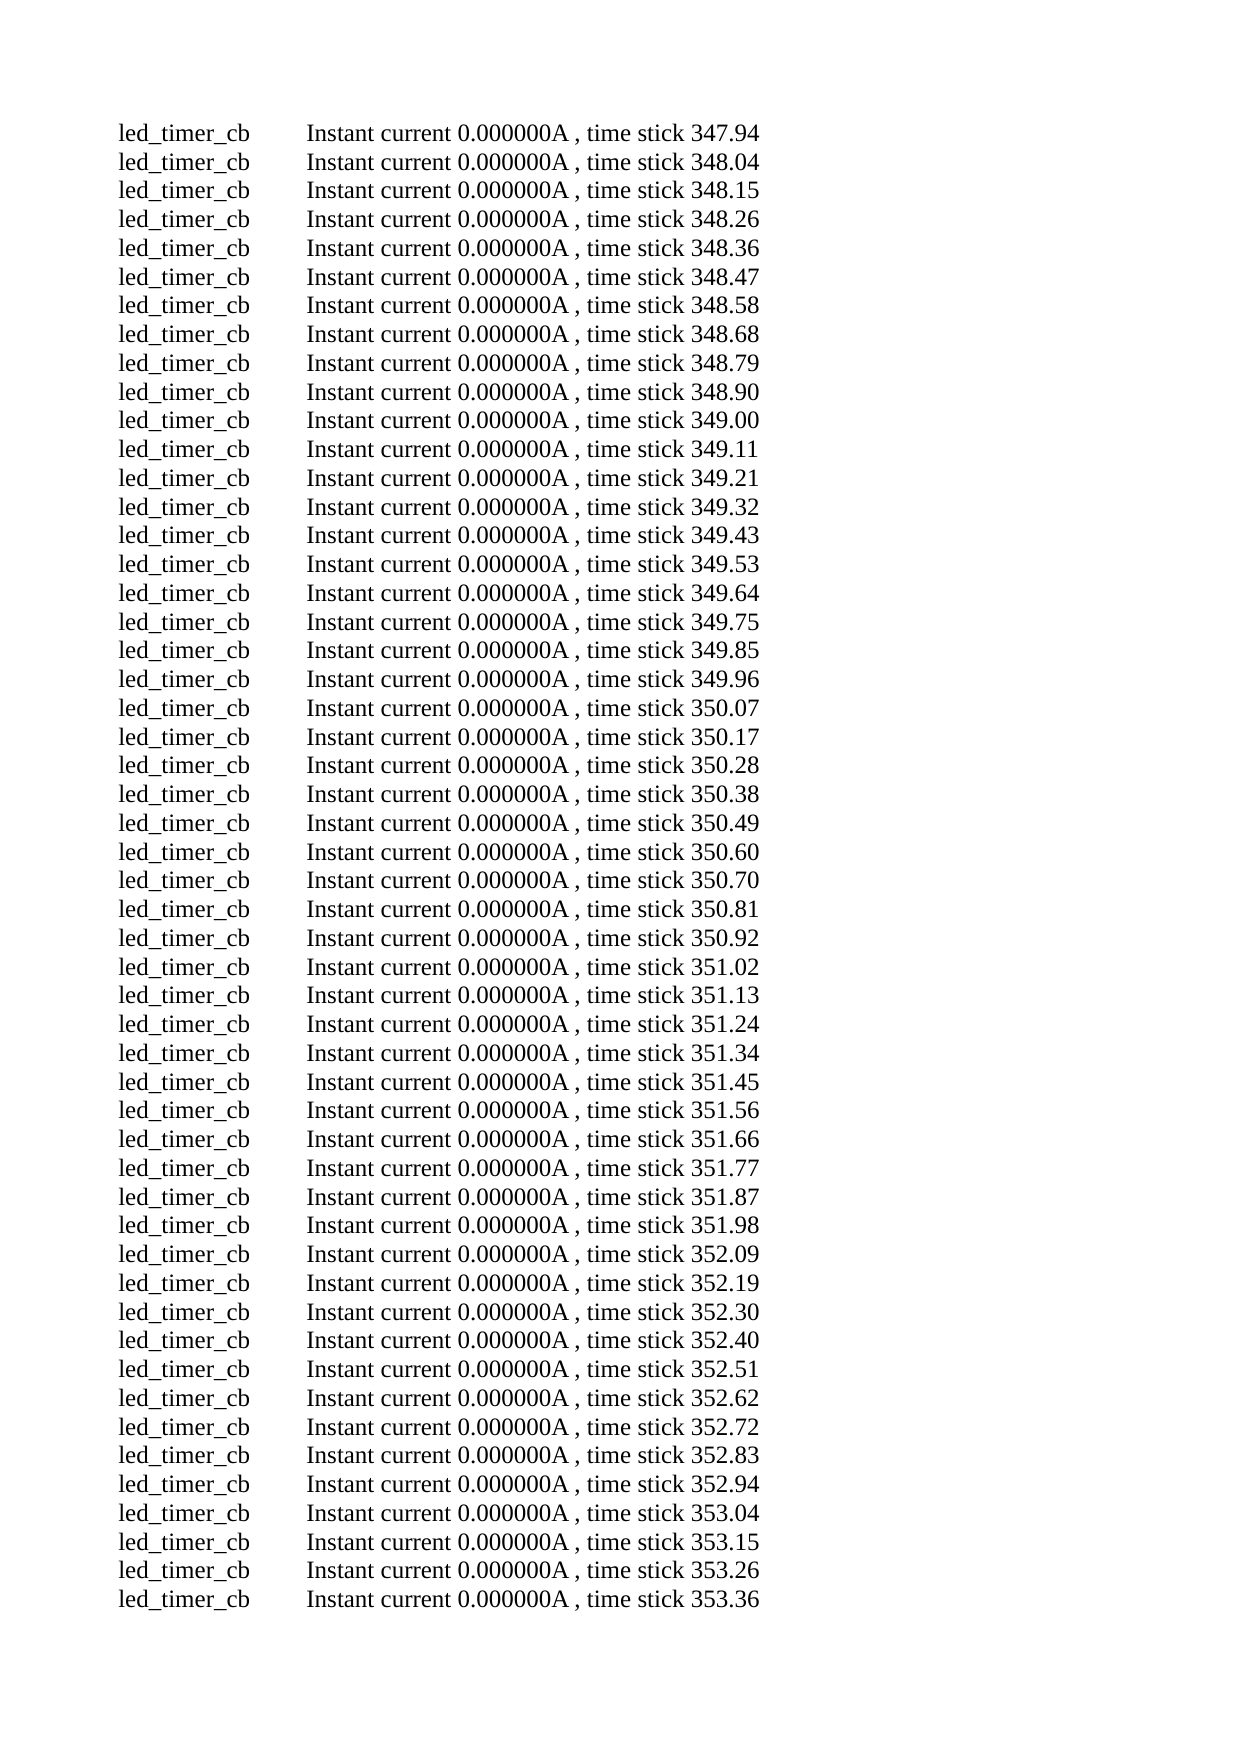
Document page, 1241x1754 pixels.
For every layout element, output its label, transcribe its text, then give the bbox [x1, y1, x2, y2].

text led_timer_cb Instant current 0.000000A , time stick 351.98 [118, 1211, 1122, 1239]
text led_timer_cb Instant current 0.000000A , time stick 348.15 [118, 176, 1122, 204]
text led_timer_cb Instant current 0.000000A , time stick 349.64 [118, 578, 1122, 607]
text led_timer_cb Instant current 0.000000A , time stick 349.75 [118, 607, 1122, 636]
text led_timer_cb Instant current 0.000000A , time stick 348.36 [118, 233, 1122, 262]
text led_timer_cb Instant current 0.000000A , time stick 352.09 [118, 1239, 1122, 1268]
text led_timer_cb Instant current 0.000000A , time stick 353.26 [118, 1556, 1122, 1584]
text led_timer_cb Instant current 0.000000A , time stick 352.62 [118, 1383, 1122, 1412]
text led_timer_cb Instant current 0.000000A , time stick 349.85 [118, 636, 1122, 664]
text led_timer_cb Instant current 0.000000A , time stick 350.92 [118, 923, 1122, 952]
text led_timer_cb Instant current 0.000000A , time stick 351.02 [118, 952, 1122, 981]
text led_timer_cb Instant current 0.000000A , time stick 347.94 [118, 118, 1122, 147]
text led_timer_cb Instant current 0.000000A , time stick 350.28 [118, 751, 1122, 779]
text led_timer_cb Instant current 0.000000A , time stick 353.36 [118, 1584, 1122, 1613]
text led_timer_cb Instant current 0.000000A , time stick 351.56 [118, 1096, 1122, 1124]
text led_timer_cb Instant current 0.000000A , time stick 351.77 [118, 1153, 1122, 1182]
text led_timer_cb Instant current 0.000000A , time stick 352.51 [118, 1354, 1122, 1383]
text led_timer_cb Instant current 0.000000A , time stick 348.26 [118, 204, 1122, 233]
text led_timer_cb Instant current 0.000000A , time stick 349.43 [118, 521, 1122, 549]
text led_timer_cb Instant current 0.000000A , time stick 351.45 [118, 1067, 1122, 1096]
text led_timer_cb Instant current 0.000000A , time stick 350.07 [118, 693, 1122, 722]
text led_timer_cb Instant current 0.000000A , time stick 351.66 [118, 1124, 1122, 1153]
text led_timer_cb Instant current 0.000000A , time stick 348.90 [118, 377, 1122, 406]
text led_timer_cb Instant current 0.000000A , time stick 352.94 [118, 1469, 1122, 1498]
text led_timer_cb Instant current 0.000000A , time stick 352.40 [118, 1326, 1122, 1354]
text led_timer_cb Instant current 0.000000A , time stick 353.15 [118, 1527, 1122, 1556]
text led_timer_cb Instant current 0.000000A , time stick 348.58 [118, 291, 1122, 319]
text led_timer_cb Instant current 0.000000A , time stick 352.72 [118, 1412, 1122, 1441]
text led_timer_cb Instant current 0.000000A , time stick 353.04 [118, 1498, 1122, 1527]
text led_timer_cb Instant current 0.000000A , time stick 349.96 [118, 664, 1122, 693]
text led_timer_cb Instant current 0.000000A , time stick 350.49 [118, 808, 1122, 837]
text led_timer_cb Instant current 0.000000A , time stick 350.60 [118, 837, 1122, 866]
text led_timer_cb Instant current 0.000000A , time stick 349.53 [118, 549, 1122, 578]
text led_timer_cb Instant current 0.000000A , time stick 348.47 [118, 262, 1122, 291]
text led_timer_cb Instant current 0.000000A , time stick 350.81 [118, 894, 1122, 923]
text led_timer_cb Instant current 0.000000A , time stick 350.38 [118, 779, 1122, 808]
text led_timer_cb Instant current 0.000000A , time stick 352.19 [118, 1268, 1122, 1297]
text led_timer_cb Instant current 0.000000A , time stick 349.00 [118, 406, 1122, 434]
text led_timer_cb Instant current 0.000000A , time stick 352.30 [118, 1297, 1122, 1326]
text led_timer_cb Instant current 0.000000A , time stick 348.79 [118, 348, 1122, 377]
text led_timer_cb Instant current 0.000000A , time stick 351.13 [118, 981, 1122, 1009]
text led_timer_cb Instant current 0.000000A , time stick 350.17 [118, 722, 1122, 751]
text led_timer_cb Instant current 0.000000A , time stick 351.87 [118, 1182, 1122, 1211]
text led_timer_cb Instant current 0.000000A , time stick 351.24 [118, 1009, 1122, 1038]
text led_timer_cb Instant current 0.000000A , time stick 349.32 [118, 492, 1122, 521]
text led_timer_cb Instant current 0.000000A , time stick 352.83 [118, 1441, 1122, 1469]
text led_timer_cb Instant current 0.000000A , time stick 349.21 [118, 463, 1122, 492]
text led_timer_cb Instant current 0.000000A , time stick 351.34 [118, 1038, 1122, 1067]
text led_timer_cb Instant current 0.000000A , time stick 350.70 [118, 866, 1122, 894]
text led_timer_cb Instant current 0.000000A , time stick 348.68 [118, 319, 1122, 348]
text led_timer_cb Instant current 0.000000A , time stick 348.04 [118, 147, 1122, 176]
text led_timer_cb Instant current 0.000000A , time stick 349.11 [118, 434, 1122, 463]
